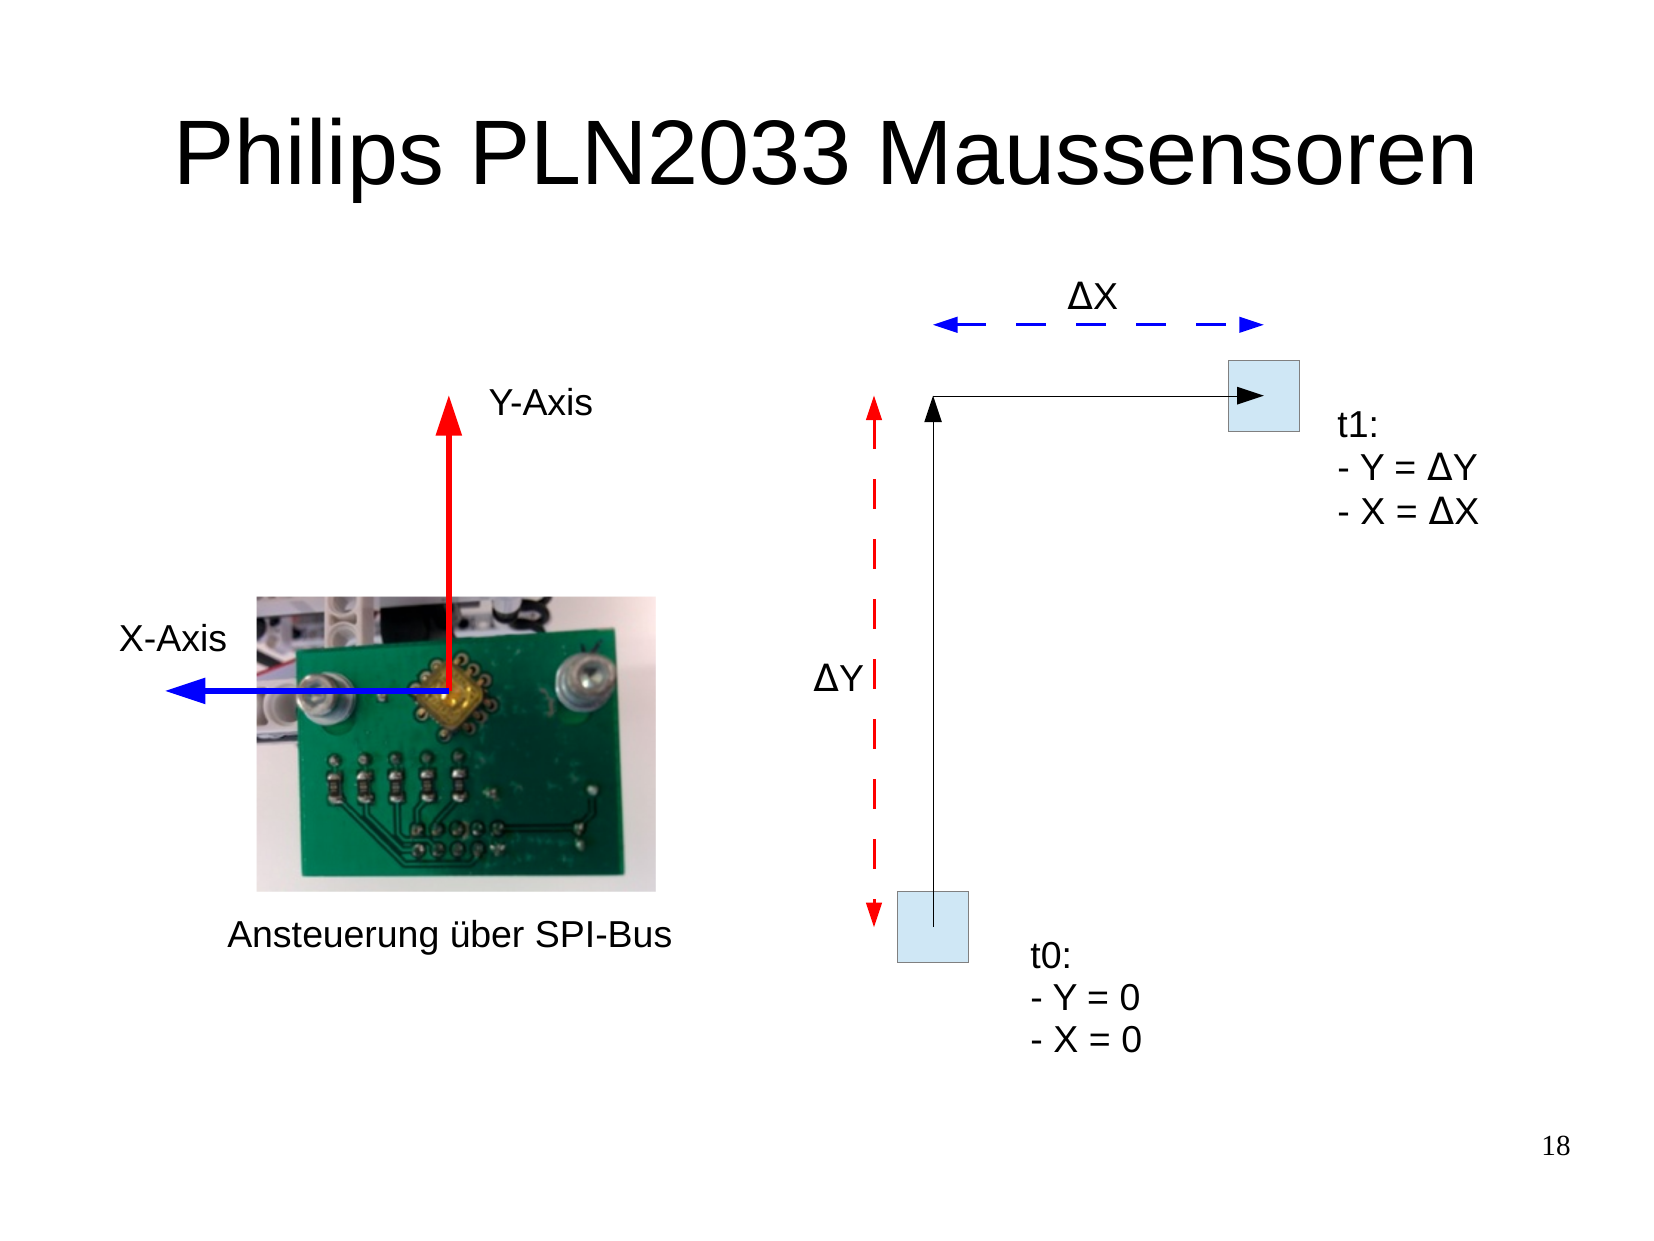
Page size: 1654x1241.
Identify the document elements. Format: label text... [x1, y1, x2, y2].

text_box ⵠY [798, 649, 879, 708]
picture [256, 596, 446, 688]
text_box [1228, 360, 1300, 432]
picture [256, 596, 656, 892]
text_box Ansteuerung über SPI-Bus [212, 905, 688, 963]
text_box ⵠX [1052, 267, 1133, 327]
text_box t1: - Y = ⵠY - X = ⵠX [1322, 396, 1501, 541]
text_box Y-Axis [473, 374, 609, 432]
text_box [897, 891, 969, 963]
title Philips PLN2033 Maussensoren [82, 49, 1571, 257]
text_box X-Axis [104, 610, 243, 668]
text_box t0: - Y = 0 - X = 0 [1015, 927, 1170, 1068]
